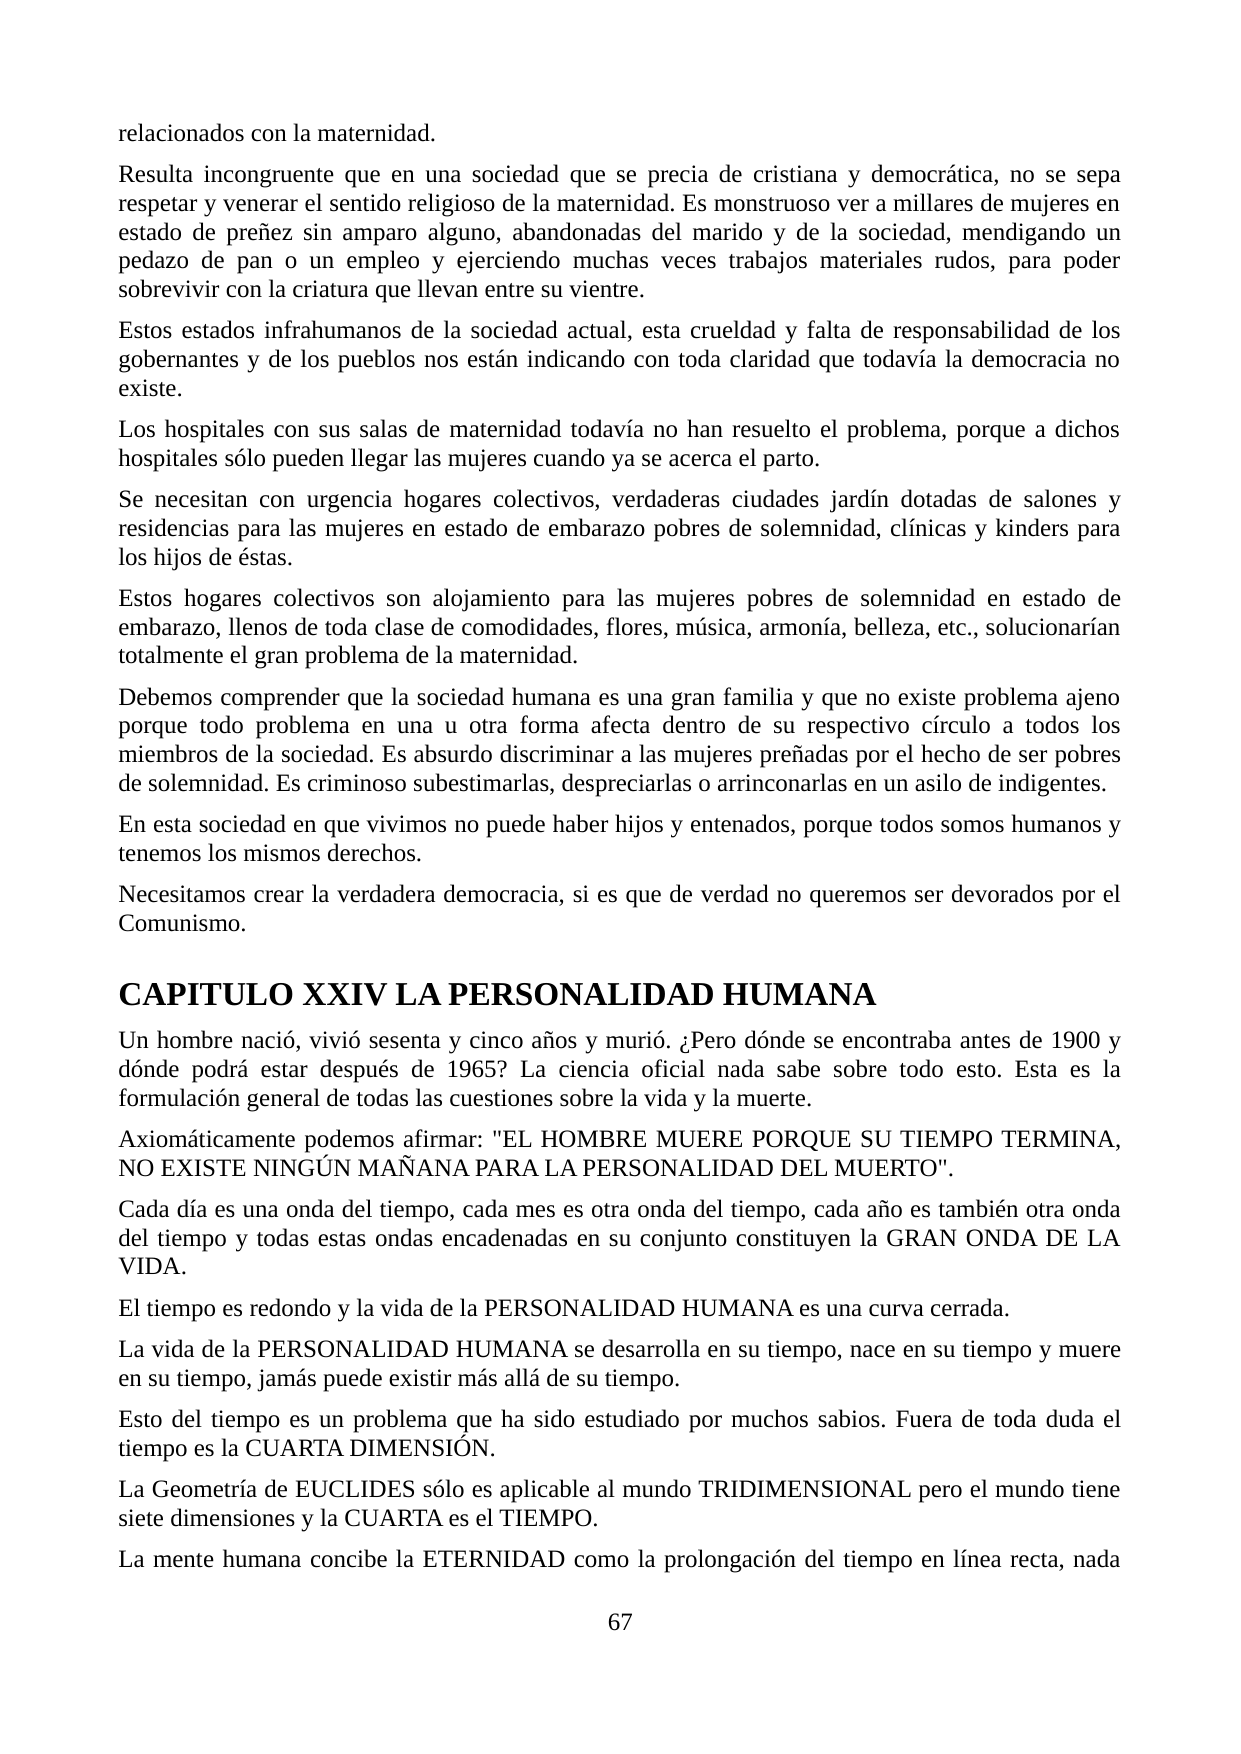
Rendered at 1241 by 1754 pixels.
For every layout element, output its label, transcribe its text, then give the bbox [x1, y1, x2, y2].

text El tiempo es redondo y la vida de la PERSONALIDAD HUMANA es una curva cerrada. [118, 1293, 1122, 1321]
text Se necesitan con urgencia hogares colectivos, verdaderas ciudades jardín dotadas de salones y residencias para las mujeres en estado de embarazo pobres de solemnidad, clínicas y kinders para los hijos de éstas. [118, 484, 1122, 571]
text La mente humana concibe la ETERNIDAD como la prolongación del tiempo en línea recta, nada [118, 1544, 1122, 1573]
text En esta sociedad en que vivimos no puede haber hijos y entenados, porque todos somos humanos y tenemos los mismos derechos. [118, 809, 1122, 867]
text Estos hogares colectivos son alojamiento para las mujeres pobres de solemnidad en estado de embarazo, llenos de toda clase de comodidades, flores, música, armonía, belleza, etc., solucionarían totalmente el gran problema de la maternidad. [118, 583, 1122, 669]
text relacionados con la maternidad. [118, 118, 1122, 147]
text La Geometría de EUCLIDES sólo es aplicable al mundo TRIDIMENSIONAL pero el mundo tiene siete dimensiones y la CUARTA es el TIEMPO. [118, 1474, 1122, 1531]
text Esto del tiempo es un problema que ha sido estudiado por muchos sabios. Fuera de toda duda el tiempo es la CUARTA DIMENSIÓN. [118, 1404, 1122, 1461]
text Resulta incongruente que en una sociedad que se precia de cristiana y democrática, no se sepa respetar y venerar el sentido religioso de la maternidad. Es monstruoso ver a millares de mujeres en estado de preñez sin amparo alguno, abandonadas del marido y de la sociedad, mendigando un pedazo de pan o un empleo y ejerciendo muchas veces trabajos materiales rudos, para poder sobrevivir con la criatura que llevan entre su vientre. [118, 159, 1122, 303]
text Cada día es una onda del tiempo, cada mes es otra onda del tiempo, cada año es también otra onda del tiempo y todas estas ondas encadenadas en su conjunto constituyen la GRAN ONDA DE LA VIDA. [118, 1194, 1122, 1280]
text Estos estados infrahumanos de la sociedad actual, esta crueldad y falta de responsabilidad de los gobernantes y de los pueblos nos están indicando con toda claridad que todavía la democracia no existe. [118, 316, 1122, 402]
text Un hombre nació, vivió sesenta y cinco años y murió. ¿Pero dónde se encontraba antes de 1900 y dónde podrá estar después de 1965? La ciencia oficial nada sabe sobre todo esto. Esta es la formulación general de todas las cuestiones sobre la vida y la muerte. [118, 1025, 1122, 1111]
text Los hospitales con sus salas de maternidad todavía no han resuelto el problema, porque a dichos hospitales sólo pueden llegar las mujeres cuando ya se acerca el parto. [118, 414, 1122, 472]
text Axiomáticamente podemos afirmar: "EL HOMBRE MUERE PORQUE SU TIEMPO TERMINA, NO EXISTE NINGÚN MAÑANA PARA LA PERSONALIDAD DEL MUERTO". [118, 1124, 1122, 1181]
text La vida de la PERSONALIDAD HUMANA se desarrolla en su tiempo, nace en su tiempo y muere en su tiempo, jamás puede existir más allá de su tiempo. [118, 1334, 1122, 1391]
subtitle CAPITULO XXIV LA PERSONALIDAD HUMANA [118, 974, 1122, 1013]
text Debemos comprender que la sociedad humana es una gran familia y que no existe problema ajeno porque todo problema en una u otra forma afecta dentro de su respectivo círculo a todos los miembros de la sociedad. Es absurdo discriminar a las mujeres preñadas por el hecho de ser pobres de solemnidad. Es criminoso subestimarlas, despreciarlas o arrinconarlas en un asilo de indigentes. [118, 682, 1122, 797]
text Necesitamos crear la verdadera democracia, si es que de verdad no queremos ser devorados por el Comunismo. [118, 879, 1122, 937]
